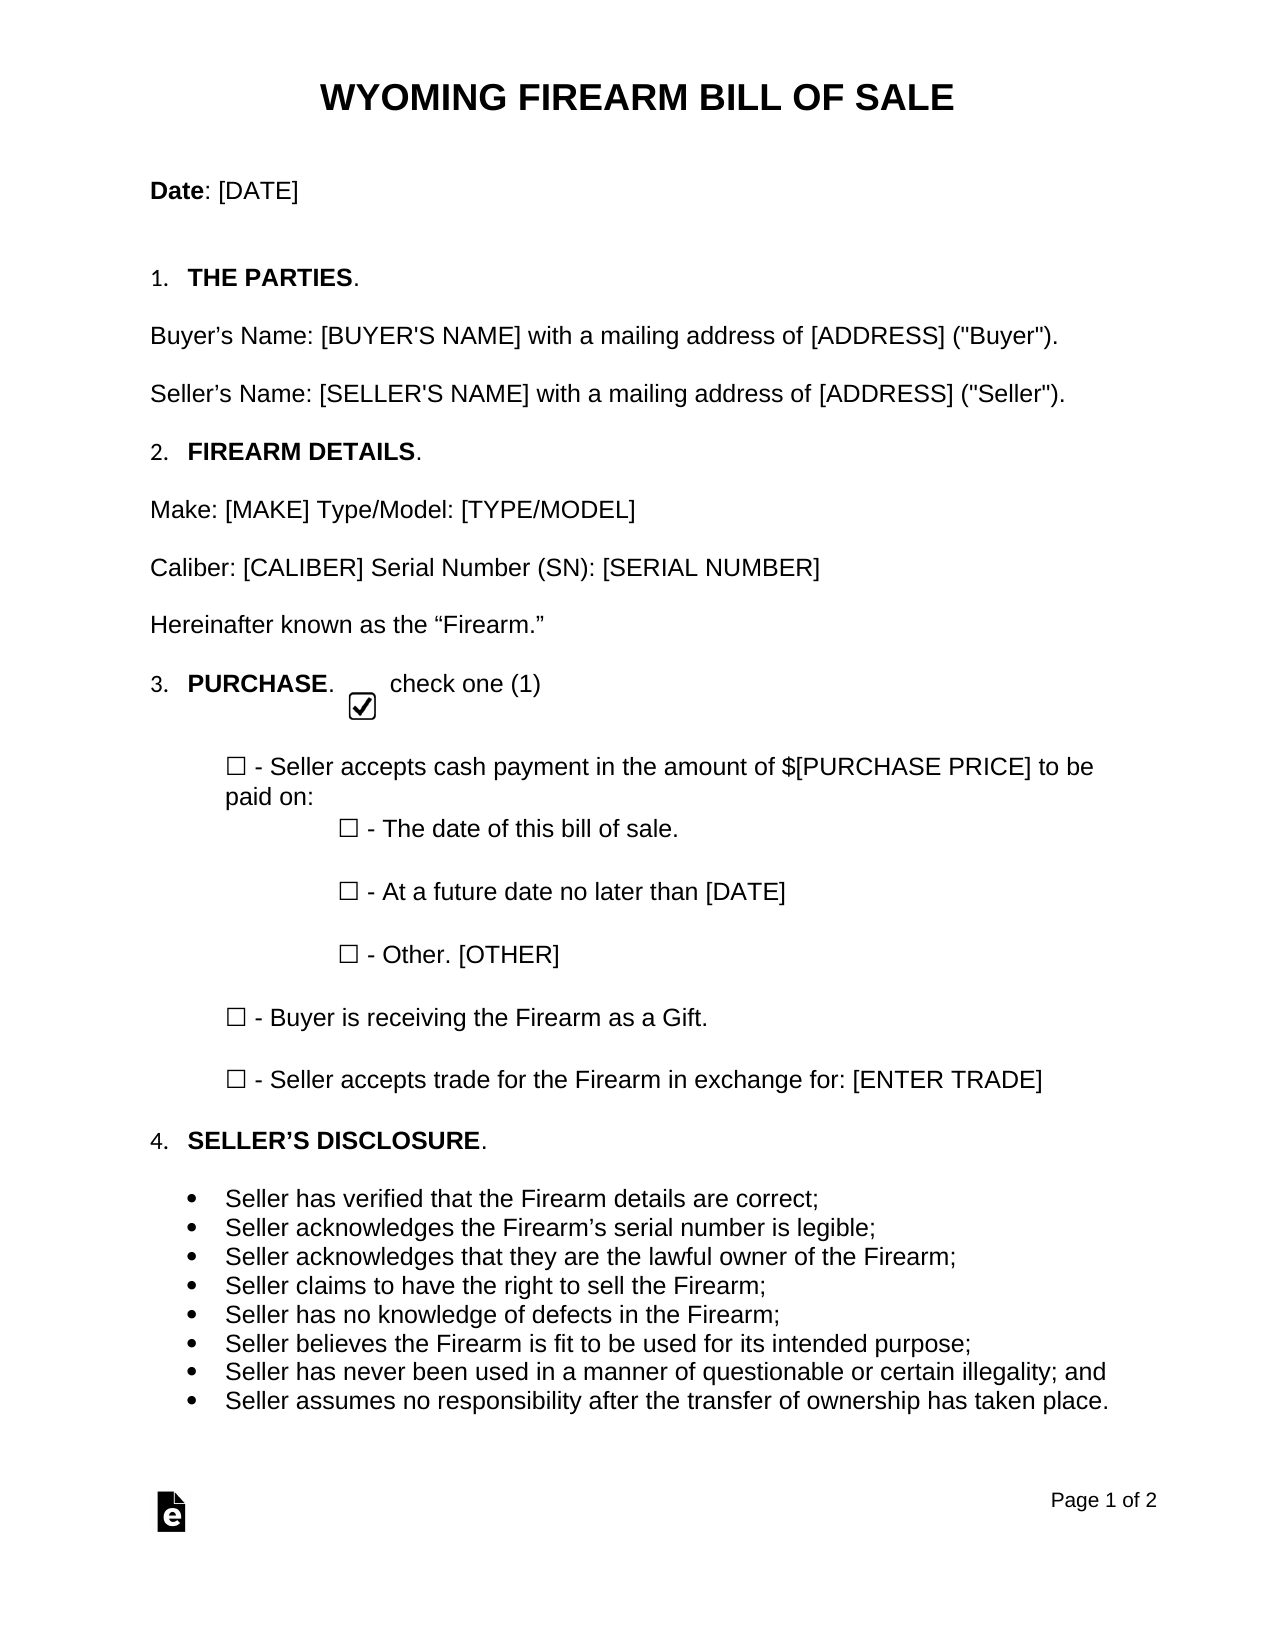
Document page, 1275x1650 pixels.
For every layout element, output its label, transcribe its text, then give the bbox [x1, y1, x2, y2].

text ☐ - Other. [OTHER] [337, 937, 1125, 971]
text Caliber: [CALIBER] Serial Number (SN): [SERIAL NUMBER] [150, 553, 1125, 582]
list THE PARTIES. [150, 262, 1125, 292]
list Seller acknowledges the Firearm’s serial number is legible; [187, 1213, 1125, 1242]
text ☐ - Seller accepts trade for the Firearm in exchange for: [ENTER TRADE] [225, 1062, 1125, 1096]
text Date: [DATE] [150, 176, 1125, 204]
text WYOMING FIREARM BILL OF SALE [150, 75, 1125, 118]
list PURCHASE. check one (1) [150, 668, 1125, 719]
text Make: [MAKE] Type/Model: [TYPE/MODEL] [150, 495, 1125, 524]
list Seller’s Name: [SELLER'S NAME] with a mailing address of [ADDRESS] ("Seller"). [150, 379, 1125, 407]
text ☐ - At a future date no later than [DATE] [337, 874, 1125, 908]
text ☐ - Seller accepts cash payment in the amount of $[PURCHASE PRICE] to be paid on: [225, 748, 1125, 811]
list SELLER’S DISCLOSURE. [150, 1125, 1125, 1156]
text Hereinafter known as the “Firearm.” [150, 610, 1125, 639]
list Seller believes the Firearm is fit to be used for its intended purpose; [187, 1328, 1125, 1357]
list Seller acknowledges that they are the lawful owner of the Firearm; [187, 1242, 1125, 1271]
list Seller has never been used in a manner of questionable or certain illegality; and [187, 1357, 1125, 1386]
list Seller has verified that the Firearm details are correct; [187, 1184, 1125, 1213]
list Buyer’s Name: [BUYER'S NAME] with a mailing address of [ADDRESS] ("Buyer"). [150, 321, 1125, 350]
list Seller claims to have the right to sell the Firearm; [187, 1271, 1125, 1300]
list FIREARM DETAILS. [150, 436, 1125, 467]
text ☐ - The date of this bill of sale. [337, 811, 1125, 845]
list Seller assumes no responsibility after the transfer of ownership has taken place. [187, 1386, 1125, 1415]
text ☐ - Buyer is receiving the Firearm as a Gift. [225, 999, 1125, 1033]
list Seller has no knowledge of defects in the Firearm; [187, 1300, 1125, 1328]
